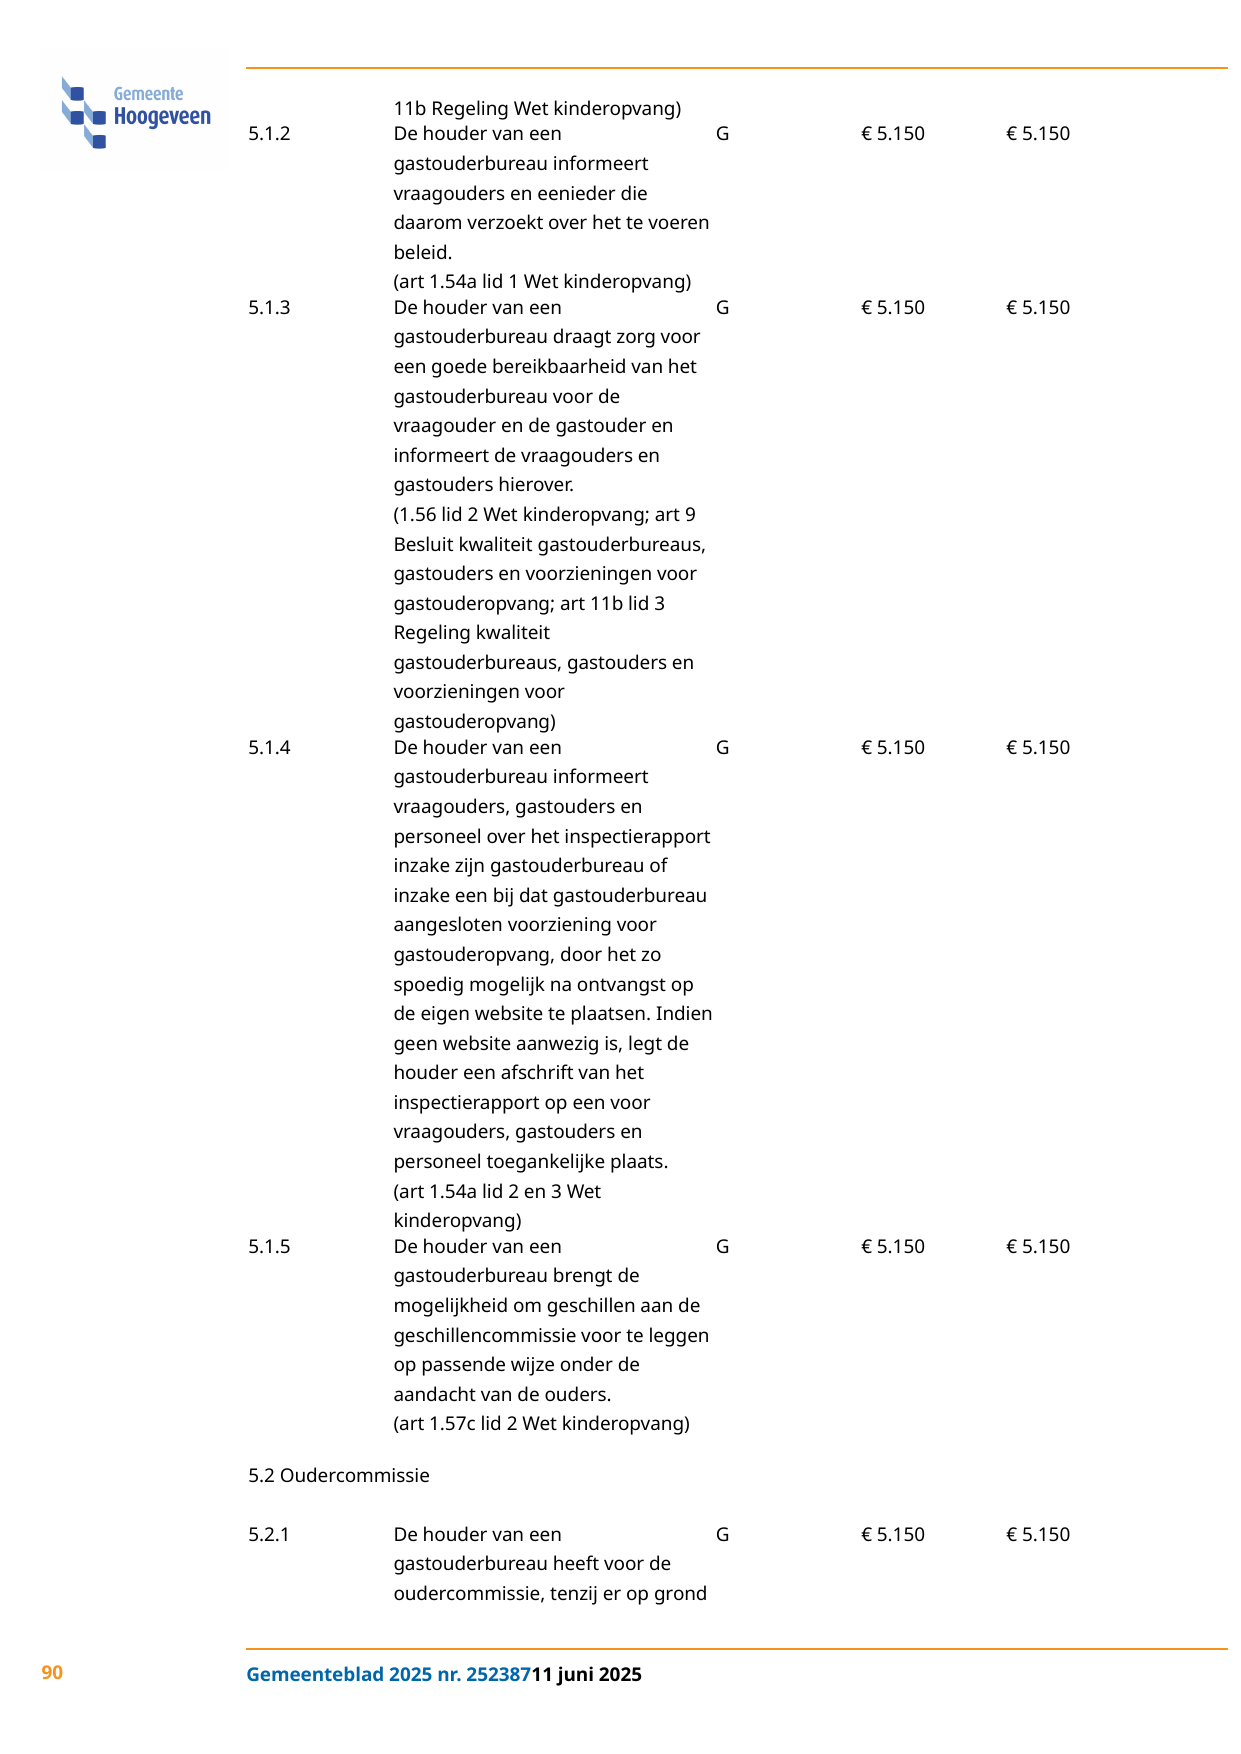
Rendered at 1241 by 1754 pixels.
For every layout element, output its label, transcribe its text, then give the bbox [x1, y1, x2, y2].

table_cell € 5.150 [861, 294, 1006, 734]
table_cell [1006, 95, 1152, 121]
table_cell [248, 1436, 393, 1462]
table_cell € 5.150 [1006, 734, 1152, 1233]
table_cell De houder van een gastouderbureau brengt de mogelijkheid om geschillen aan de geschillencommissie voor te leggen op passende wijze onder de aandacht van de ouders. (art 1.57c lid 2 Wet kinderopvang) [393, 1233, 716, 1436]
table_cell [716, 1436, 861, 1462]
table_cell € 5.150 [861, 121, 1006, 294]
table_cell 5.1.3 [248, 294, 393, 734]
table_cell € 5.150 [1006, 121, 1152, 294]
table_header De houder van een gastouderbureau heeft voor de oudercommissie, tenzij er op grond [393, 1521, 716, 1606]
table_cell [716, 95, 861, 121]
table_cell € 5.150 [1006, 1233, 1152, 1436]
table_header € 5.150 [861, 1521, 1006, 1606]
table_cell € 5.150 [861, 1233, 1006, 1436]
table_cell G [716, 121, 861, 294]
table_cell 5.1.5 [248, 1233, 393, 1436]
table_cell 5.2 Oudercommissie [248, 1462, 1152, 1488]
table_header 5.2.1 [248, 1521, 393, 1606]
table_cell [1006, 1436, 1152, 1462]
table_cell G [716, 734, 861, 1233]
table_cell [861, 1436, 1006, 1462]
table_header G [716, 1521, 861, 1606]
table_header € 5.150 [1006, 1521, 1152, 1606]
table_cell [248, 95, 393, 121]
table_cell G [716, 1233, 861, 1436]
table_cell G [716, 294, 861, 734]
table_cell € 5.150 [1006, 294, 1152, 734]
table_cell De houder van een gastouderbureau informeert vraagouders, gastouders en personeel over het inspectierapport inzake zijn gastouderbureau of inzake een bij dat gastouderbureau aangesloten voorziening voor gastouderopvang, door het zo spoedig mogelijk na ontvangst op de eigen website te plaatsen. Indien geen website aanwezig is, legt de houder een afschrift van het inspectierapport op een voor vraagouders, gastouders en personeel toegankelijke plaats. (art 1.54a lid 2 en 3 Wet kinderopvang) [393, 734, 716, 1233]
table_cell 5.1.2 [248, 121, 393, 294]
picture [41, 47, 231, 172]
table_cell [393, 1436, 716, 1462]
table_cell De houder van een gastouderbureau draagt zorg voor een goede bereikbaarheid van het gastouderbureau voor de vraagouder en de gastouder en informeert de vraagouders en gastouders hierover. (1.56 lid 2 Wet kinderopvang; art 9 Besluit kwaliteit gastouderbureaus, gastouders en voorzieningen voor gastouderopvang; art 11b lid 3 Regeling kwaliteit gastouderbureaus, gastouders en voorzieningen voor gastouderopvang) [393, 294, 716, 734]
table_cell 5.1.4 [248, 734, 393, 1233]
table_cell De houder van een gastouderbureau informeert vraagouders en eenieder die daarom verzoekt over het te voeren beleid. (art 1.54a lid 1 Wet kinderopvang) [393, 121, 716, 294]
table_cell [861, 95, 1006, 121]
table_cell € 5.150 [861, 734, 1006, 1233]
table_cell 11b Regeling Wet kinderopvang) [393, 95, 716, 121]
